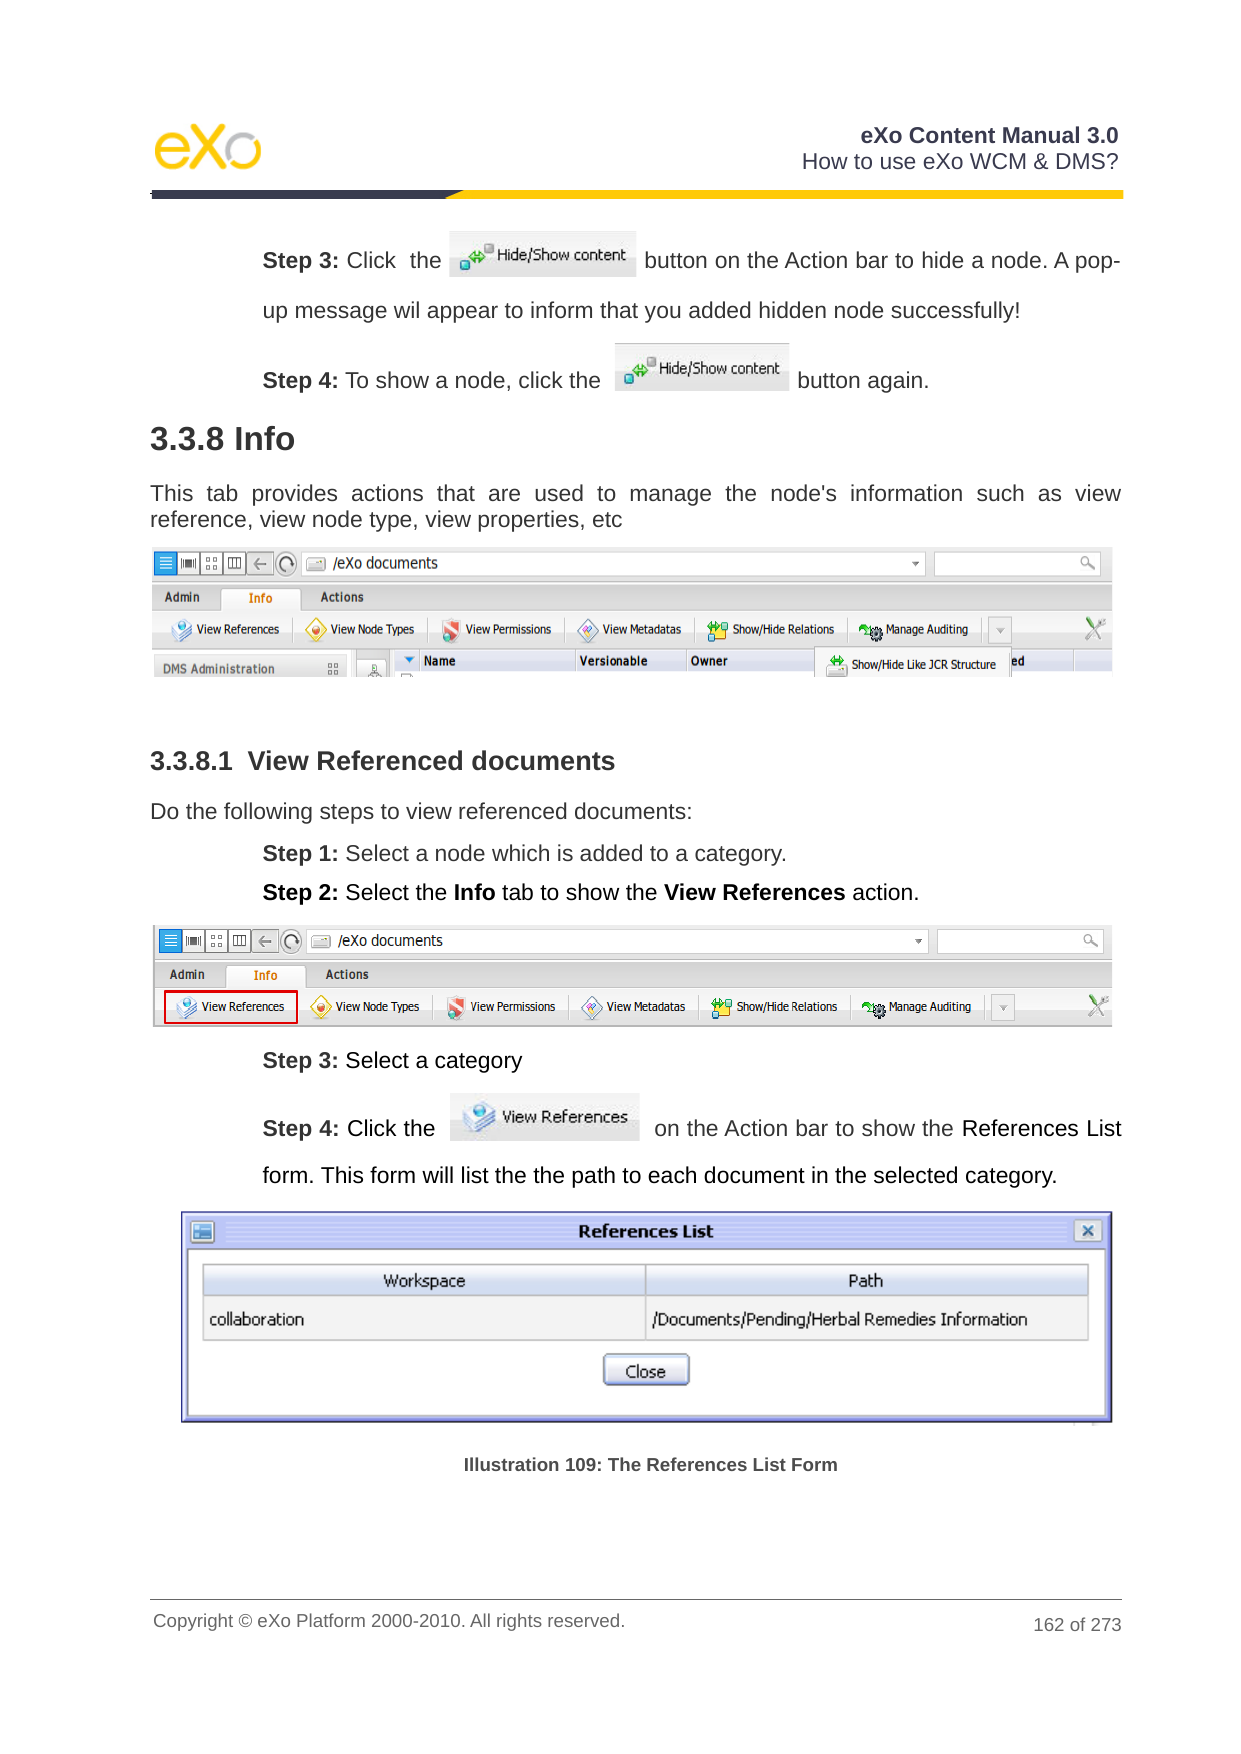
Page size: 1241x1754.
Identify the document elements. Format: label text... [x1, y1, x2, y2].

picture [450, 1093, 640, 1141]
list Step 3: Click thebutton on the Action bar to hide a node. A pop-up message wil appear to inform that you added hidden node successfully! [225, 223, 1122, 323]
subtitle Info [150, 419, 1122, 457]
picture [614, 343, 790, 391]
picture [181, 1210, 1114, 1426]
list Step 4: Click the on the Action bar to show the References List form. This form will list the the path to each document in the selected category. [225, 1086, 1122, 1188]
picture [152, 547, 1113, 677]
text Illustration 109: The References List Form [181, 1426, 1121, 1476]
list Step 3: Select a category [225, 1027, 1122, 1073]
picture [152, 925, 1113, 1027]
text This tab provides actions that are used to manage the node's information such as view reference, view node type, view properties, etc [150, 480, 1122, 532]
picture [151, 190, 1124, 199]
list Step 1: Select a node which is added to a category. [225, 840, 1122, 866]
list Step 2: Select the Info tab to show the View References action. [225, 879, 1122, 906]
subtitle View Referenced documents [150, 744, 1122, 776]
picture [449, 231, 637, 277]
picture [155, 123, 262, 170]
text Do the following steps to view referenced documents: [150, 798, 1122, 825]
list Step 4: To show a node, click the button again. [225, 336, 1122, 398]
